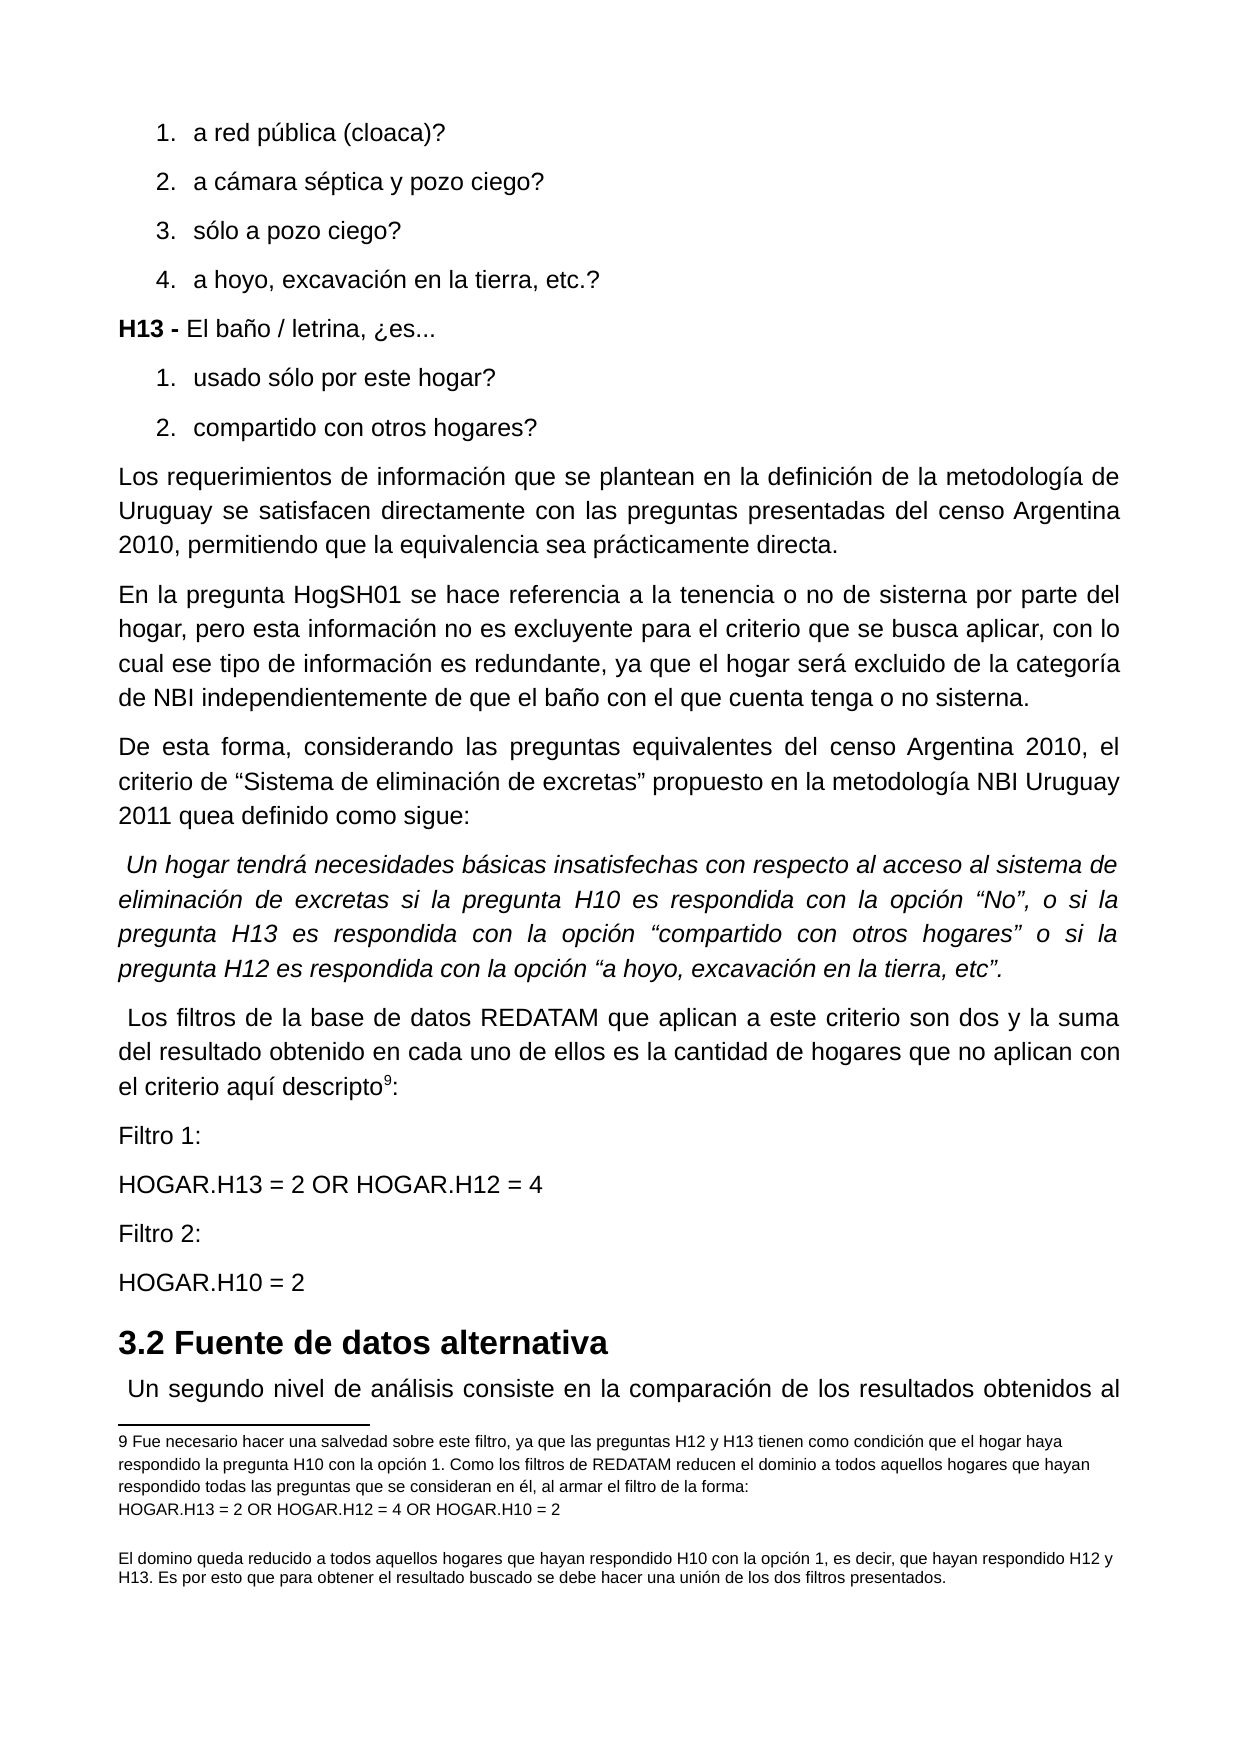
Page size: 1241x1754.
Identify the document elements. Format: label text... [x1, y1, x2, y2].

text H13 - El baño / letrina, ¿es... [118, 314, 1122, 343]
text Fue necesario hacer una salvedad sobre este filtro, ya que las preguntas H12 y H13 tienen como condición que el hogar haya respondido la pregunta H10 con la opción 1. Como los filtros de REDATAM reducen el dominio a todos aquellos hogares que hayan respondido todas las preguntas que se consideran en él, al armar el filtro de la forma: [118, 1431, 1122, 1496]
text El domino queda reducido a todos aquellos hogares que hayan respondido H10 con la opción 1, es decir, que hayan respondido H12 y H13. Es por esto que para obtener el resultado buscado se debe hacer una unión de los dos filtros presentados. [118, 1549, 1122, 1587]
list a hoyo, excavación en la tierra, etc.? [156, 265, 1122, 294]
text Un segundo nivel de análisis consiste en la comparación de los resultados obtenidos al [118, 1374, 1122, 1403]
list a cámara séptica y pozo ciego? [156, 167, 1122, 196]
text De esta forma, considerando las preguntas equivalentes del censo Argentina 2010, el criterio de “Sistema de eliminación de excretas” propuesto en la metodología NBI Uruguay 2011 quea definido como sigue: [118, 732, 1122, 830]
text Filtro 2: [118, 1219, 1122, 1247]
text Filtro 1: [118, 1121, 1122, 1149]
list sólo a pozo ciego? [156, 216, 1122, 245]
list a red pública (cloaca)? [156, 118, 1122, 147]
text HOGAR.H13 = 2 OR HOGAR.H12 = 4 OR HOGAR.H10 = 2 [118, 1500, 1122, 1519]
list usado sólo por este hogar? [156, 363, 1122, 392]
text En la pregunta HogSH01 se hace referencia a la tenencia o no de sisterna por parte del hogar, pero esta información no es excluyente para el criterio que se busca aplicar, con lo cual ese tipo de información es redundante, ya que el hogar será excluido de la categoría de NBI independientemente de que el baño con el que cuenta tenga o no sisterna. [118, 579, 1122, 712]
text Un hogar tendrá necesidades básicas insatisfechas con respecto al acceso al sistema de eliminación de excretas si la pregunta H10 es respondida con la opción “No”, o si la pregunta H13 es respondida con la opción “compartido con otros hogares” o si la pregunta H12 es respondida con la opción “a hoyo, excavación en la tierra, etc”. [118, 850, 1122, 982]
text HOGAR.H10 = 2 [118, 1268, 1122, 1297]
text Los requerimientos de información que se plantean en la definición de la metodología de Uruguay se satisfacen directamente con las preguntas presentadas del censo Argentina 2010, permitiendo que la equivalencia sea prácticamente directa. [118, 462, 1122, 559]
list compartido con otros hogares? [156, 412, 1122, 441]
text HOGAR.H13 = 2 OR HOGAR.H12 = 4 [118, 1170, 1122, 1198]
subtitle 3.2 Fuente de datos alternativa [118, 1323, 1122, 1362]
text Los filtros de la base de datos REDATAM que aplican a este criterio son dos y la suma del resultado obtenido en cada uno de ellos es la cantidad de hogares que no aplican con el criterio aquí descripto: [118, 1003, 1122, 1100]
